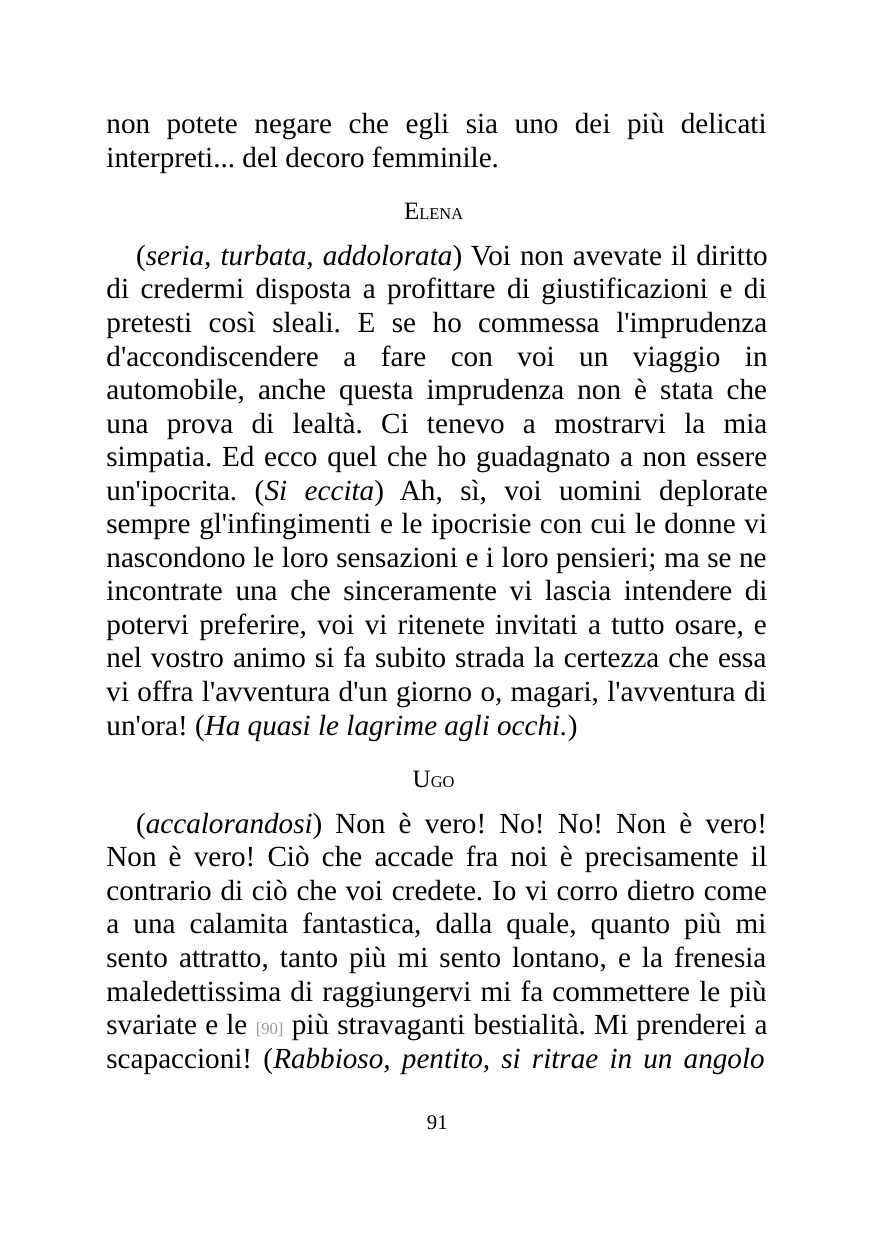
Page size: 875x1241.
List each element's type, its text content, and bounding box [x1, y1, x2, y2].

text Elena [106, 192, 768, 226]
text (accalorandosi) Non è vero! No! No! Non è vero! Non è vero! Ciò che accade fra noi è precisamente il contrario di ciò che voi credete. Io vi corro dietro come a una calamita fantastica, dalla quale, quanto più mi sento attratto, tanto più mi sento lontano, e la frenesia maledettissima di raggiungervi mi fa commettere le più svariate e le [90] più stravaganti bestialità. Mi prenderei a scapaccioni! (Rabbioso, pentito, si ritrae in un angolo [106, 806, 768, 1074]
text non potete negare che egli sia uno dei più delicati interpreti... del decoro femminile. [106, 106, 768, 173]
text Ugo [106, 760, 768, 793]
text (seria, turbata, addolorata) Voi non avevate il diritto di credermi disposta a profittare di giustificazioni e di pretesti così sleali. E se ho commessa l'imprudenza d'accondiscendere a fare con voi un viaggio in automobile, anche questa imprudenza non è stata che una prova di lealtà. Ci tenevo a mostrarvi la mia simpatia. Ed ecco quel che ho guadagnato a non essere un'ipocrita. (Si eccita) Ah, sì, voi uomini deplorate sempre gl'infingimenti e le ipocrisie con cui le donne vi nascondono le loro sensazioni e i loro pensieri; ma se ne incontrate una che sinceramente vi lascia intendere di potervi preferire, voi vi ritenete invitati a tutto osare, e nel vostro animo si fa subito strada la certezza che essa vi offra l'avventura d'un giorno o, magari, l'avventura di un'ora! (Ha quasi le lagrime agli occhi.) [106, 238, 768, 741]
